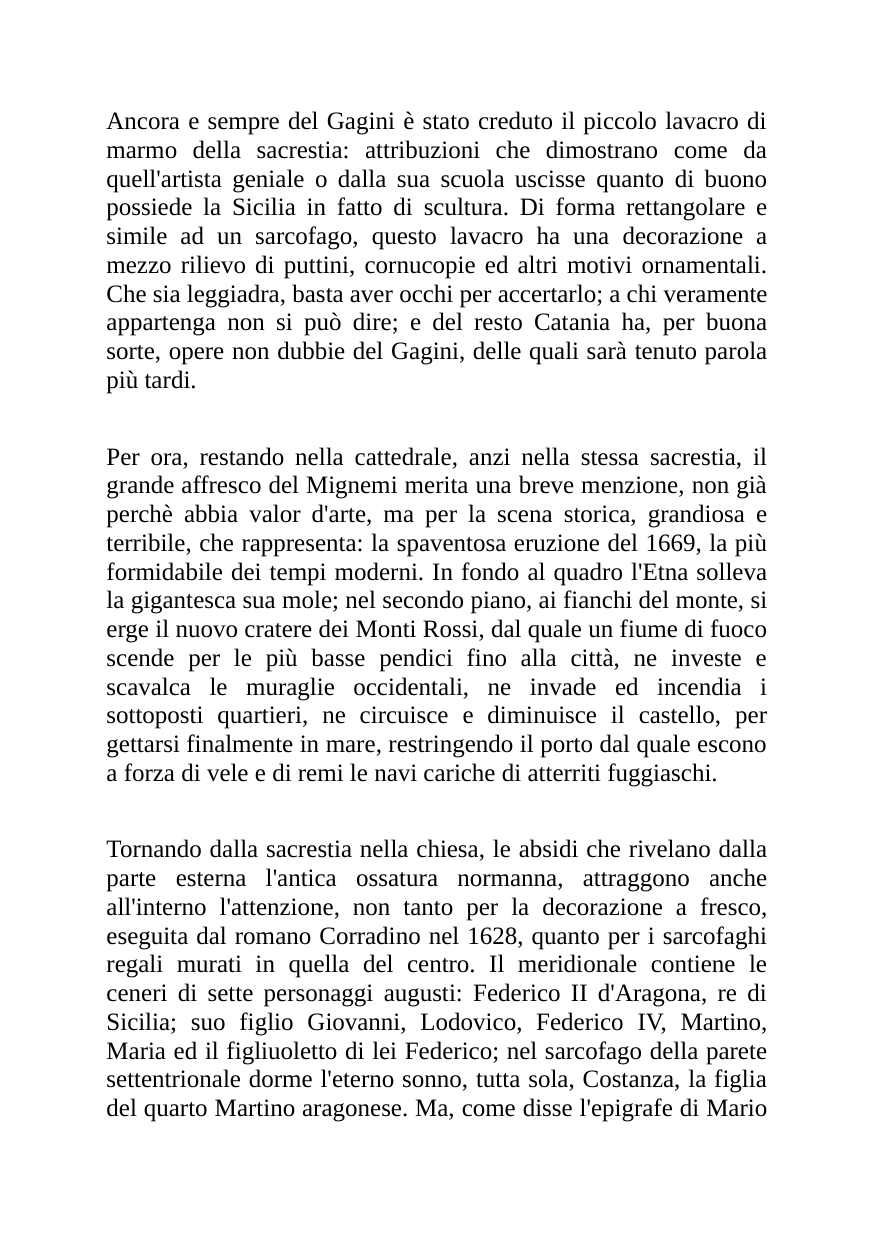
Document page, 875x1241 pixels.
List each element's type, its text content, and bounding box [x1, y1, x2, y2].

text Tornando dalla sacrestia nella chiesa, le absidi che rivelano dalla parte esterna l'antica ossatura normanna, attraggono anche all'interno l'attenzione, non tanto per la decorazione a fresco, eseguita dal romano Corradino nel 1628, quanto per i sarcofaghi regali murati in quella del centro. Il meridionale contiene le ceneri di sette personaggi augusti: Federico II d'Aragona, re di Sicilia; suo figlio Giovanni, Lodovico, Federico IV, Martino, Maria ed il figliuoletto di lei Federico; nel sarcofago della parete settentrionale dorme l'eterno sonno, tutta sola, Costanza, la figlia del quarto Martino aragonese. Ma, come disse l'epigrafe di Mario [106, 834, 768, 1122]
text Per ora, restando nella cattedrale, anzi nella stessa sacrestia, il grande affresco del Mignemi merita una breve menzione, non già perchè abbia valor d'arte, ma per la scena storica, grandiosa e terribile, che rappresenta: la spaventosa eruzione del 1669, la più formidabile dei tempi moderni. In fondo al quadro l'Etna solleva la gigantesca sua mole; nel secondo piano, ai fianchi del monte, si erge il nuovo cratere dei Monti Rossi, dal quale un fiume di fuoco scende per le più basse pendici fino alla città, ne investe e scavalca le muraglie occidentali, ne invade ed incendia i sottoposti quartieri, ne circuisce e diminuisce il castello, per gettarsi finalmente in mare, restringendo il porto dal quale escono a forza di vele e di remi le navi cariche di atterriti fuggiaschi. [106, 442, 768, 787]
text Ancora e sempre del Gagini è stato creduto il piccolo lavacro di marmo della sacrestia: attribuzioni che dimostrano come da quell'artista geniale o dalla sua scuola uscisse quanto di buono possiede la Sicilia in fatto di scultura. Di forma rettangolare e simile ad un sarcofago, questo lavacro ha una decorazione a mezzo rilievo di puttini, cornucopie ed altri motivi ornamentali. Che sia leggiadra, basta aver occhi per accertarlo; a chi veramente appartenga non si può dire; e del resto Catania ha, per buona sorte, opere non dubbie del Gagini, delle quali sarà tenuto parola più tardi. [106, 106, 768, 394]
